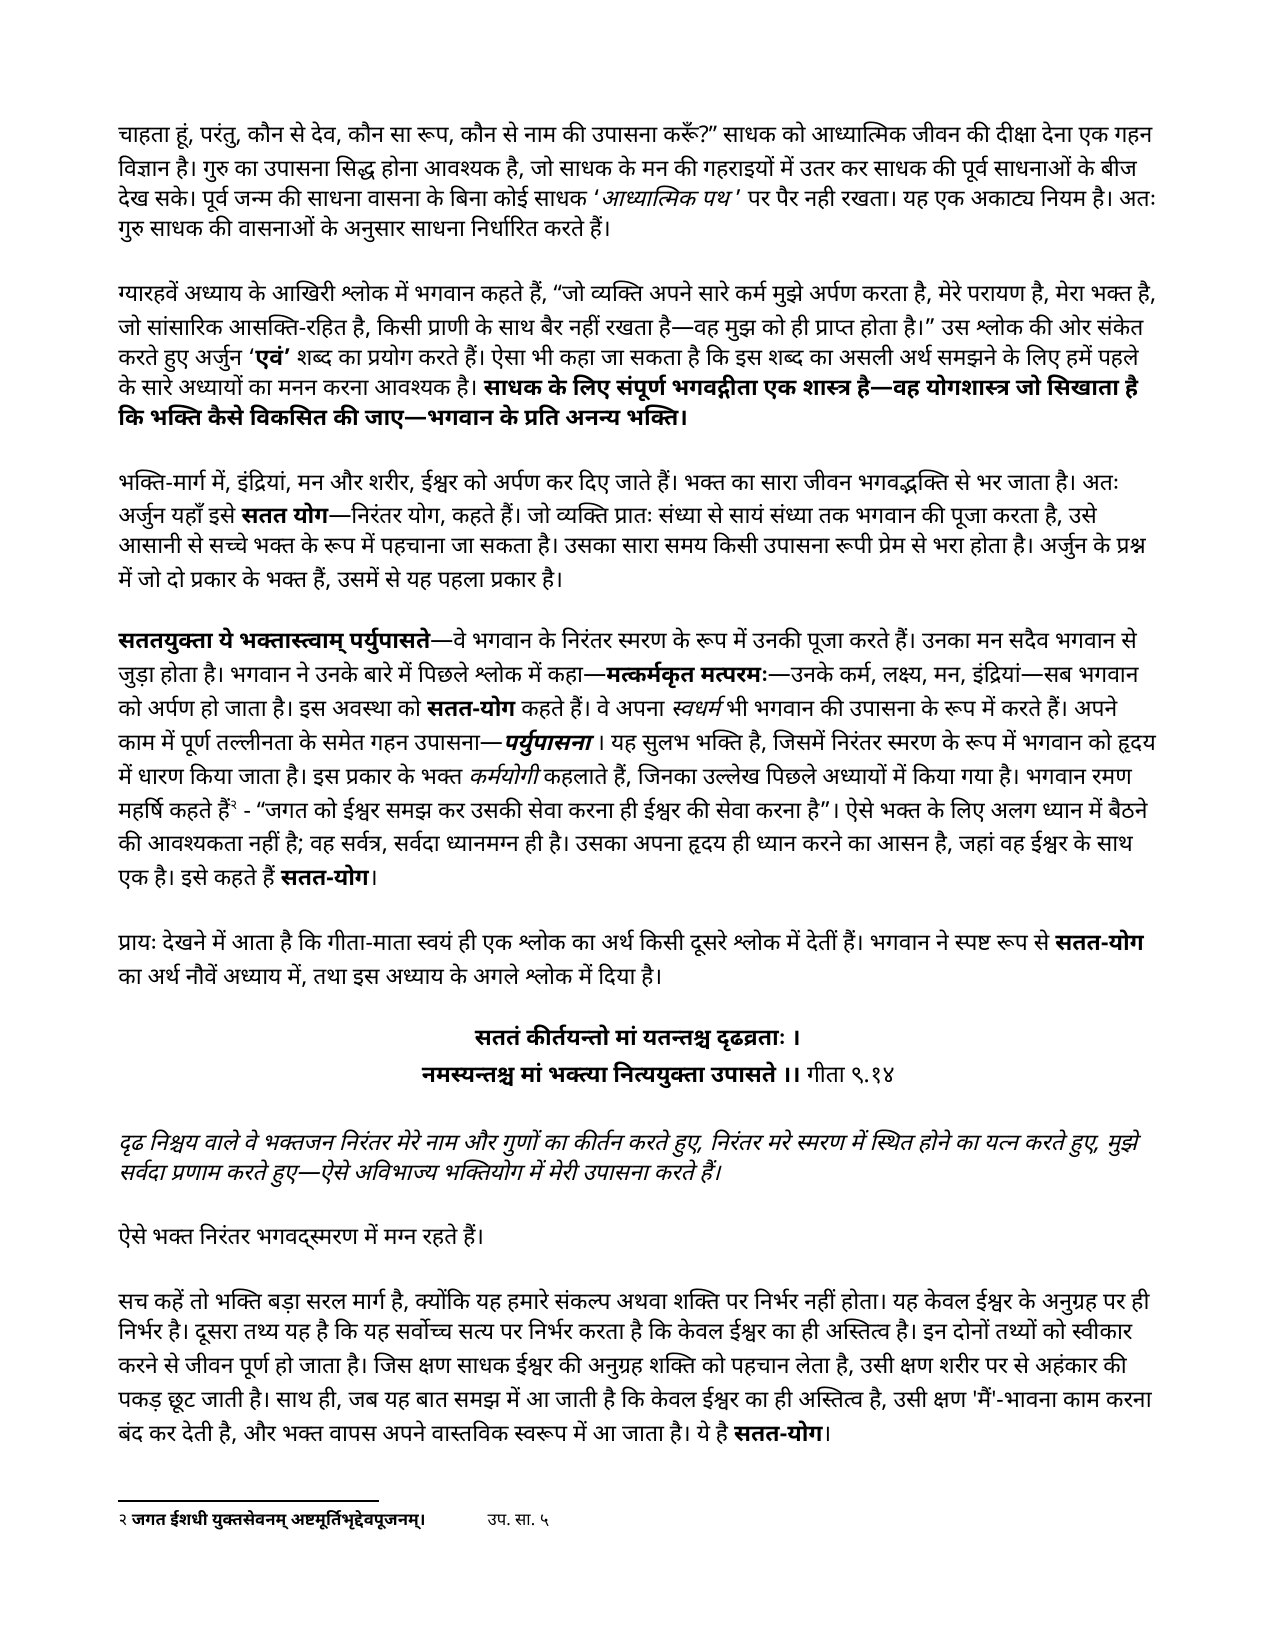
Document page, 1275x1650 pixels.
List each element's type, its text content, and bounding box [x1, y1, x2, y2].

text ऐसे भक्त निरंतर भगवद्स्मरण में मग्न रहते हैं। [118, 1224, 1157, 1254]
text ग्यारहवें अध्याय के आखिरी श्लोक में भगवान कहते हैं, “जो व्यक्ति अपने सारे कर्म मुझे अर्पण करता है, मेरे परायण है, मेरा भक्त है, जो सांसारिक आसक्ति-रहित है, किसी प्राणी के साथ बैर नहीं रखता है—वह मुझ को ही प्राप्त होता है।” उस श्लोक की ओर संकेत करते हुए अर्जुन ‘एवं’ शब्द का प्रयोग करते हैं। ऐसा भी कहा जा सकता है कि इस शब्द का असली अर्थ समझने के लिए हमें पहले के सारे अध्यायों का मनन करना आवश्यक है। साधक के लिए संपूर्ण भगवद्गीता एक शास्त्र है—वह योगशास्त्र जो सिखाता है कि भक्ति कैसे विकसित की जाए—भगवान के प्रति अनन्य भक्ति। [118, 277, 1157, 434]
text जगत ईशधी युक्तसेवनम् अष्टमूर्तिभृद्देवपूजनम्। उप. सा. ५ [118, 1507, 1157, 1532]
text भक्ति-मार्ग में, इंद्रियां, मन और शरीर, ईश्वर को अर्पण कर दिए जाते हैं। भक्त का सारा जीवन भगवद्भक्ति से भर जाता है। अतः अर्जुन यहाँ इसे सतत योग—निरंतर योग, कहते हैं। जो व्यक्ति प्रातः संध्या से सायं संध्या तक भगवान की पूजा करता है, उसे आसानी से सच्चे भक्त के रूप में पहचाना जा सकता है। उसका सारा समय किसी उपासना रूपी प्रेम से भरा होता है। अर्जुन के प्रश्न में जो दो प्रकार के भक्त हैं, उसमें से यह पहला प्रकार है। [118, 466, 1157, 597]
text चाहता हूं, परंतु, कौन से देव, कौन सा रूप, कौन से नाम की उपासना करूँ?” साधक को आध्यात्मिक जीवन की दीक्षा देना एक गहन विज्ञान है। गुरु का उपासना सिद्ध होना आवश्यक है, जो साधक के मन की गहराइयों में उतर कर साधक की पूर्व साधनाओं के बीज देख सके। पूर्व जन्म की साधना वासना के बिना कोई साधक ‘आध्यात्मिक पथ ’ पर पैर नही रखता। यह एक अकाट्य नियम है। अतः गुरु साधक की वासनाओं के अनुसार साधना निर्धारित करते हैं। [118, 118, 1157, 246]
text सततयुक्ता ये भक्तास्त्वाम् पर्युपासते—वे भगवान के निरंतर स्मरण के रूप में उनकी पूजा करते हैं। उनका मन सदैव भगवान से जुड़ा होता है। भगवान ने उनके बारे में पिछले श्लोक में कहा—मत्कर्मकृत मत्परमः—उनके कर्म, लक्ष्य, मन, इंद्रियां—सब भगवान को अर्पण हो जाता है। इस अवस्था को सतत-योग कहते हैं। वे अपना स्वधर्म भी भगवान की उपासना के रूप में करते हैं। अपने काम में पूर्ण तल्लीनता के समेत गहन उपासना—पर्युपासना । यह सुलभ भक्ति है, जिसमें निरंतर स्मरण के रूप में भगवान को हृदय में धारण किया जाता है। इस प्रकार के भक्त कर्मयोगी कहलाते हैं, जिनका उल्लेख पिछले अध्यायों में किया गया है। भगवान रमण महर्षि कहते हैं - “जगत को ईश्वर समझ कर उसकी सेवा करना ही ईश्वर की सेवा करना है”। ऐसे भक्त के लिए अलग ध्यान में बैठने की आवश्यकता नहीं है; वह सर्वत्र, सर्वदा ध्यानमग्न ही है। उसका अपना हृदय ही ध्यान करने का आसन है, जहां वह ईश्वर के साथ एक है। इसे कहते हैं सतत-योग। [118, 628, 1157, 895]
text नमस्यन्तश्च मां भक्त्या नित्ययुक्ता उपासते ।। गीता ९.१४ [118, 1055, 1157, 1092]
text प्रायः देखने में आता है कि गीता-माता स्वयं ही एक श्लोक का अर्थ किसी दूसरे श्लोक में देतीं हैं। भगवान ने स्पष्ट रूप से सतत-योग का अर्थ नौवें अध्याय में, तथा इस अध्याय के अगले श्लोक में दिया है। [118, 926, 1157, 994]
text सततं कीर्तयन्तो मां यतन्तश्च दृढव्रताः । [118, 1025, 1157, 1055]
text दृढ निश्चय वाले वे भक्तजन निरंतर मेरे नाम और गुणों का कीर्तन करते हुए, निरंतर मरे स्मरण में स्थित होने का यत्न करते हुए, मुझे सर्वदा प्रणाम करते हुए—ऐसे अविभाज्य भक्तियोग में मेरी उपासना करते हैं। [118, 1126, 1157, 1190]
text सच कहें तो भक्ति बड़ा सरल मार्ग है, क्योंकि यह हमारे संकल्प अथवा शक्ति पर निर्भर नहीं होता। यह केवल ईश्वर के अनुग्रह पर ही निर्भर है। दूसरा तथ्य यह है कि यह सर्वोच्च सत्य पर निर्भर करता है कि केवल ईश्वर का ही अस्तित्व है। इन दोनों तथ्यों को स्वीकार करने से जीवन पूर्ण हो जाता है। जिस क्षण साधक ईश्वर की अनुग्रह शक्ति को पहचान लेता है, उसी क्षण शरीर पर से अहंकार की पकड़ छूट जाती है। साथ ही, जब यह बात समझ में आ जाती है कि केवल ईश्वर का ही अस्तित्व है, उसी क्षण 'मैं'-भावना काम करना बंद कर देती है, और भक्त वापस अपने वास्तविक स्वरूप में आ जाता है। ये है सतत-योग। [118, 1285, 1157, 1451]
